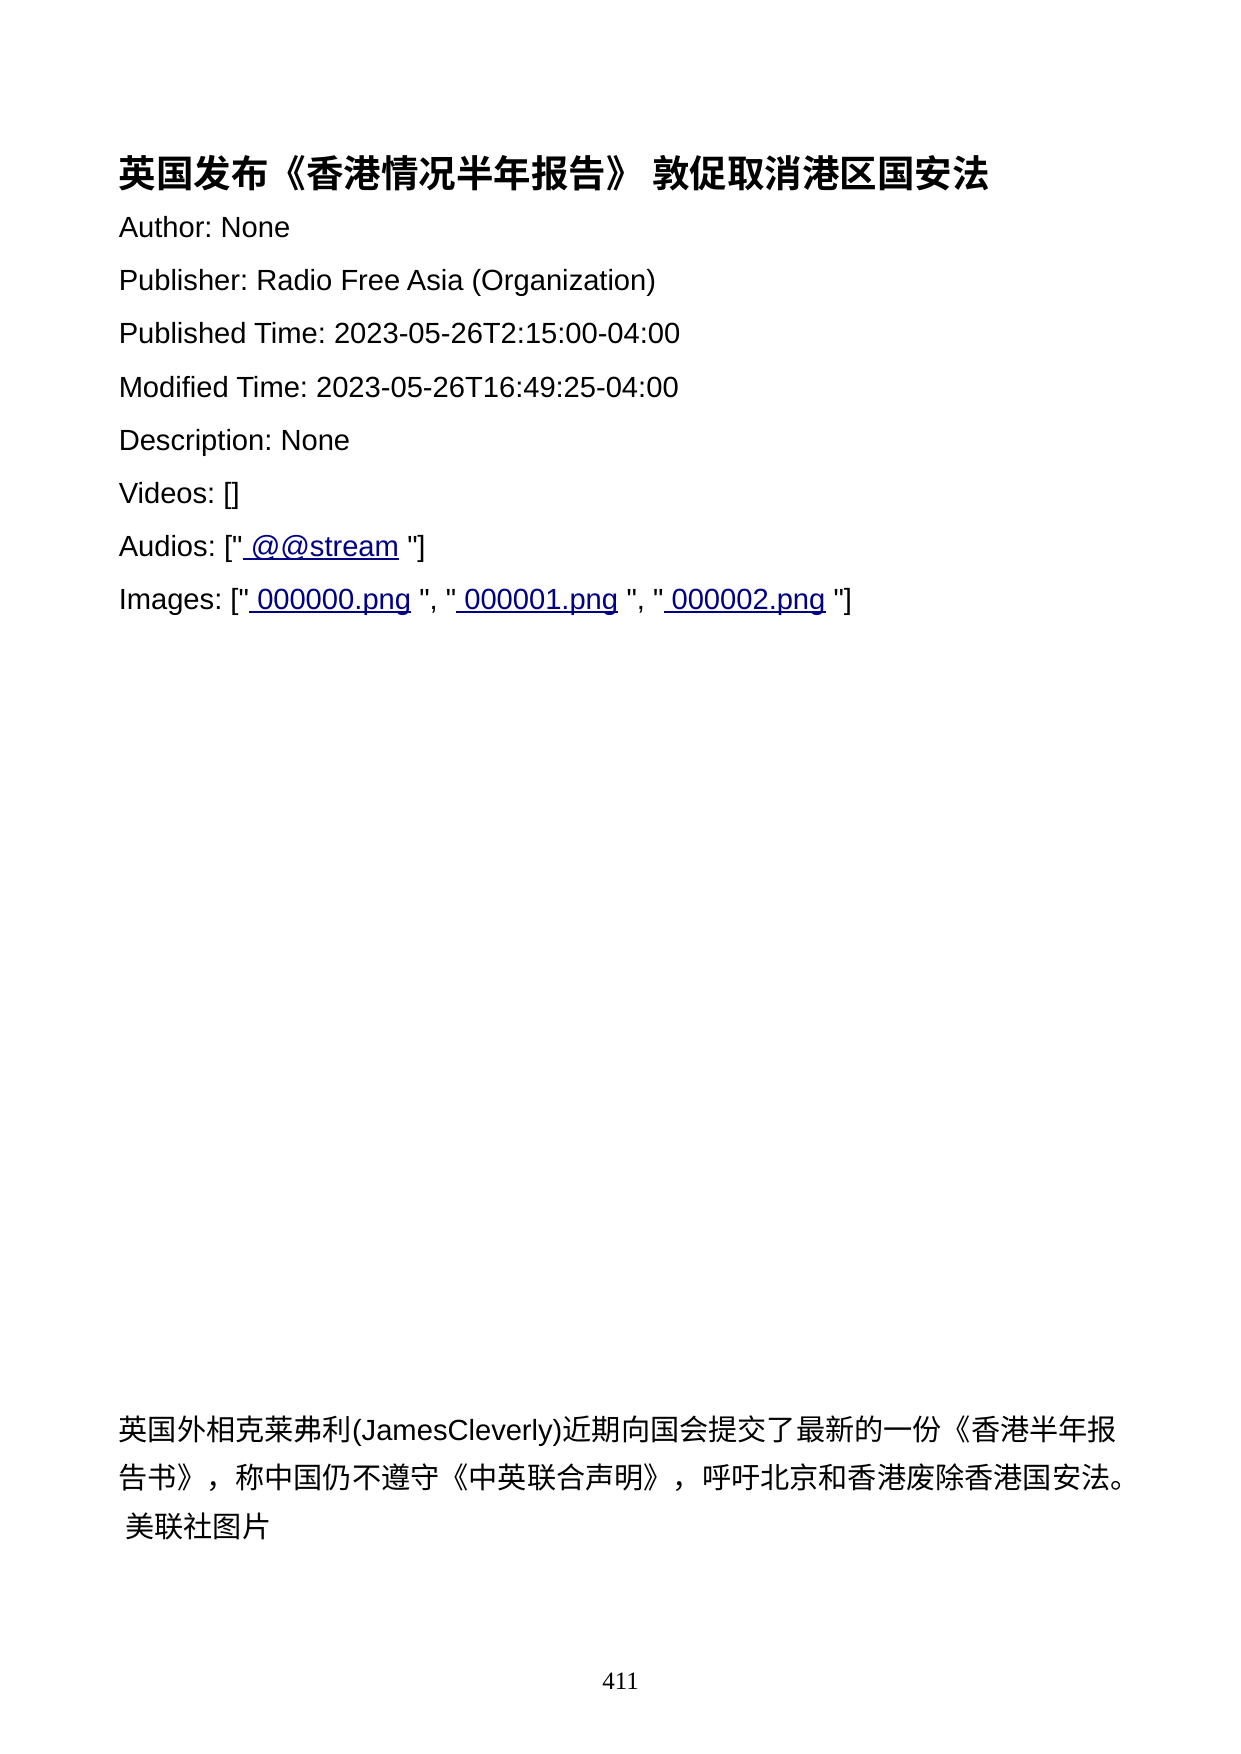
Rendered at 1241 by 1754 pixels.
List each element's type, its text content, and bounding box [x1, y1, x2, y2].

text Videos: [] [118, 476, 1122, 509]
text 英国外相克莱弗利(JamesCleverly)近期向国会提交了最新的一份《香港半年报告书》，称中国仍不遵守《中英联合声明》，呼吁北京和香港废除香港国安法。 美联社图片 [118, 635, 1122, 1546]
text Description: None [118, 423, 1122, 456]
text Images: [" 000000.png ", " 000001.png ", " 000002.png "] [118, 582, 1122, 616]
text Published Time: 2023-05-26T2:15:00-04:00 [118, 317, 1122, 350]
text Author: None [118, 210, 1122, 244]
subtitle 英国发布《香港情况半年报告》 敦促取消港区国安法 [118, 143, 1122, 198]
text Audios: [" @@stream "] [118, 529, 1122, 563]
text Modified Time: 2023-05-26T16:49:25-04:00 [118, 370, 1122, 403]
text Publisher: Radio Free Asia (Organization) [118, 263, 1122, 297]
